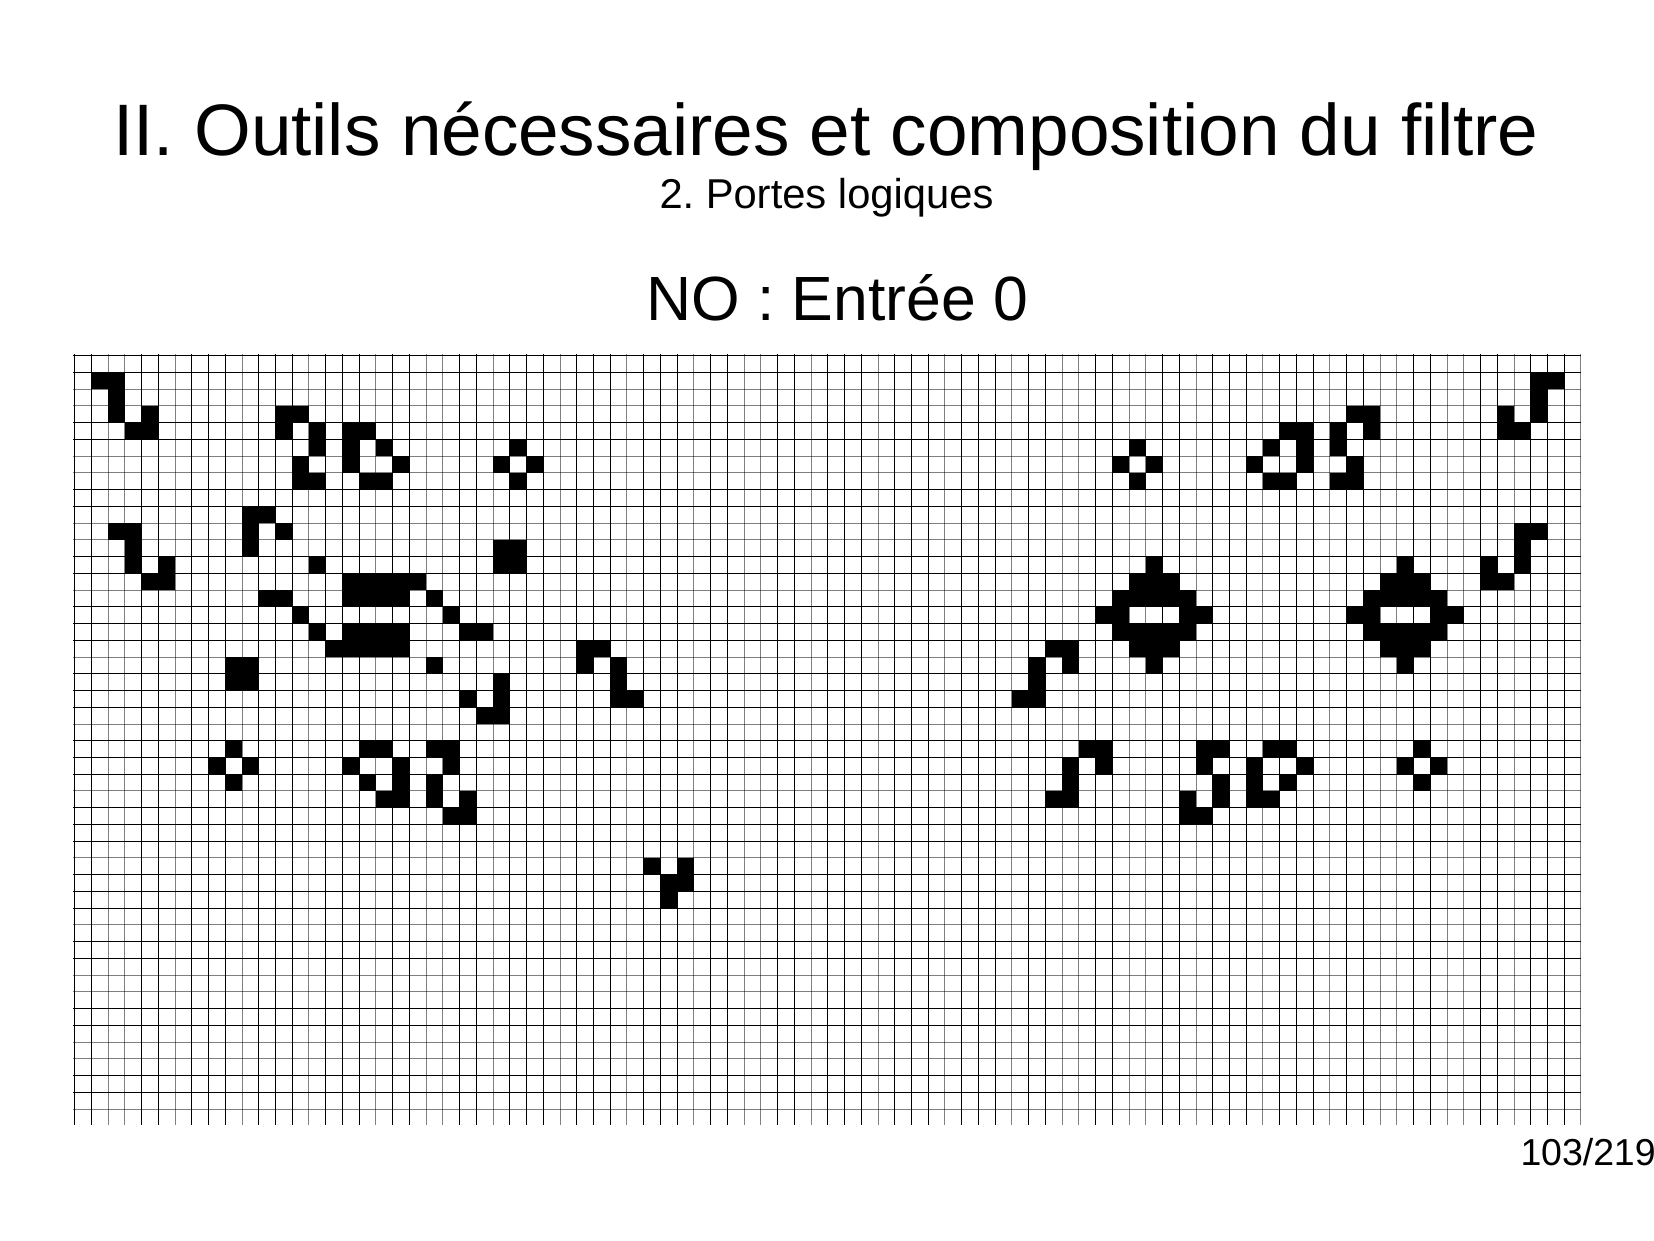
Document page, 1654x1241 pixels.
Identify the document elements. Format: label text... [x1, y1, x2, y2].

picture [73, 354, 1581, 1125]
title II. Outils nécessaires et composition du filtre 2. Portes logiques [82, 49, 1571, 257]
text_box NO : Entrée 0 [631, 256, 1044, 342]
text_box <number>/219 [1505, 1124, 1654, 1182]
